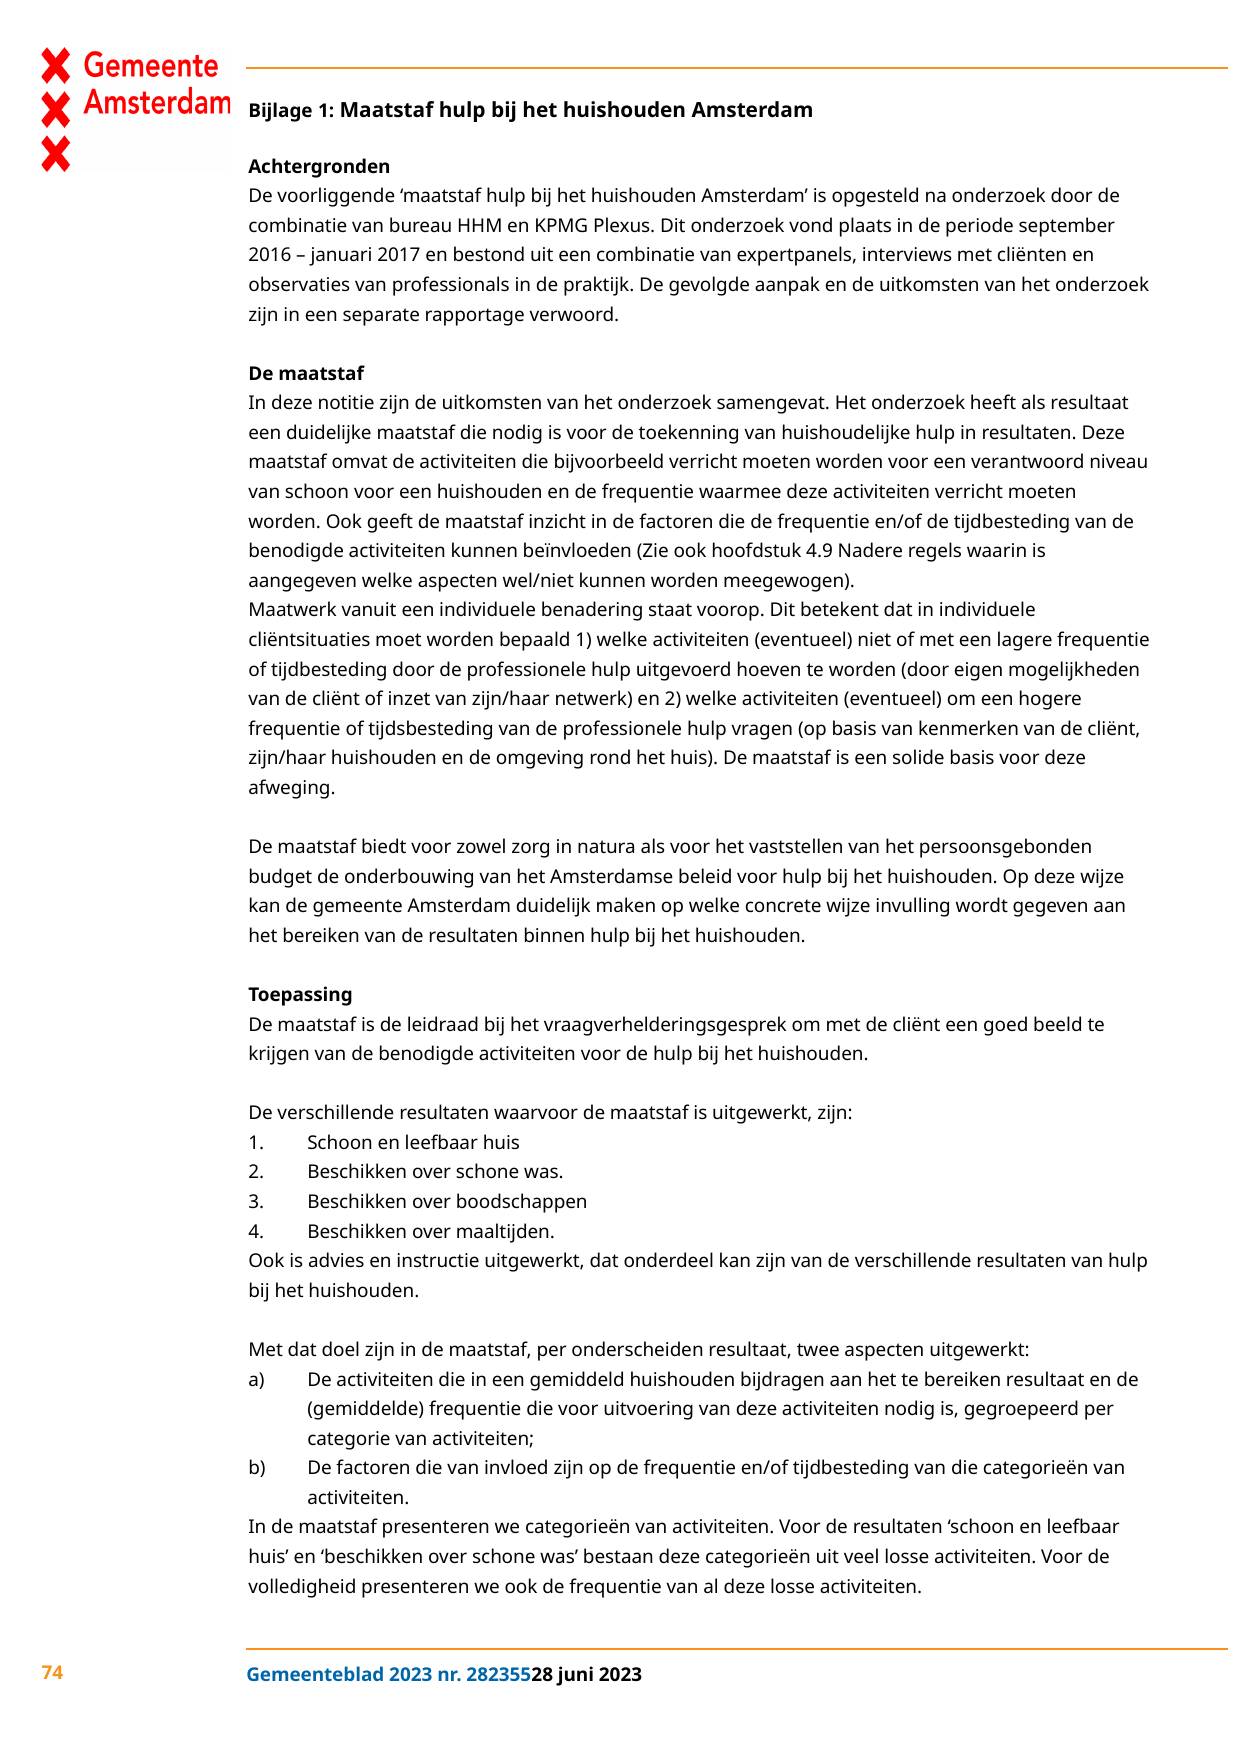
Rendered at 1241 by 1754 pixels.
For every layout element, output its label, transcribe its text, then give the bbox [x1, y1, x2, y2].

list De activiteiten die in een gemiddeld huishouden bijdragen aan het te bereiken resultaat en de (gemiddelde) frequentie die voor uitvoering van deze activiteiten nodig is, gegroepeerd per categorie van activiteiten; [248, 1366, 1152, 1451]
list Beschikken over maaltijden. [248, 1218, 1152, 1244]
text Toepassing [248, 981, 1152, 1007]
text In de maatstaf presenteren we categorieën van activiteiten. Voor de resultaten ‘schoon en leefbaar huis’ en ‘beschikken over schone was’ bestaan deze categorieën uit veel losse activiteiten. Voor de volledigheid presenteren we ook de frequentie van al deze losse activiteiten. [248, 1514, 1152, 1599]
text De maatstaf is de leidraad bij het vraagverhelderingsgesprek om met de cliënt een goed beeld te krijgen van de benodigde activiteiten voor de hulp bij het huishouden. [248, 1011, 1152, 1066]
text De maatstaf biedt voor zowel zorg in natura als voor het vaststellen van het persoonsgebonden budget de onderbouwing van het Amsterdamse beleid voor hulp bij het huishouden. Op deze wijze kan de gemeente Amsterdam duidelijk maken op welke concrete wijze invulling wordt gegeven aan het bereiken van de resultaten binnen hulp bij het huishouden. [248, 833, 1152, 948]
text In deze notitie zijn de uitkomsten van het onderzoek samengevat. Het onderzoek heeft als resultaat een duidelijke maatstaf die nodig is voor de toekenning van huishoudelijke hulp in resultaten. Deze maatstaf omvat de activiteiten die bijvoorbeeld verricht moeten worden voor een verantwoord niveau van schoon voor een huishouden en de frequentie waarmee deze activiteiten verricht moeten worden. Ook geeft de maatstaf inzicht in de factoren die de frequentie en/of de tijdbesteding van de benodigde activiteiten kunnen beïnvloeden (Zie ook hoofdstuk 4.9 Nadere regels waarin is aangegeven welke aspecten wel/niet kunnen worden meegewogen). [248, 389, 1152, 593]
text De verschillende resultaten waarvoor de maatstaf is uitgewerkt, zijn: [248, 1099, 1152, 1125]
list Beschikken over schone was. [248, 1159, 1152, 1184]
text De maatstaf [248, 360, 1152, 386]
list Schoon en leefbaar huis [248, 1129, 1152, 1155]
text Maatwerk vanuit een individuele benadering staat voorop. Dit betekent dat in individuele cliëntsituaties moet worden bepaald 1) welke activiteiten (eventueel) niet of met een lagere frequentie of tijdbesteding door de professionele hulp uitgevoerd hoeven te worden (door eigen mogelijkheden van de cliënt of inzet van zijn/haar netwerk) en 2) welke activiteiten (eventueel) om een hogere frequentie of tijdsbesteding van de professionele hulp vragen (op basis van kenmerken van de cliënt, zijn/haar huishouden en de omgeving rond het huis). De maatstaf is een solide basis voor deze afweging. [248, 597, 1152, 800]
text De voorliggende ‘maatstaf hulp bij het huishouden Amsterdam’ is opgesteld na onderzoek door de combinatie van bureau HHM en KPMG Plexus. Dit onderzoek vond plaats in de periode september 2016 – januari 2017 en bestond uit een combinatie van expertpanels, interviews met cliënten en observaties van professionals in de praktijk. De gevolgde aanpak en de uitkomsten van het onderzoek zijn in een separate rapportage verwoord. [248, 182, 1152, 327]
text Ook is advies en instructie uitgewerkt, dat onderdeel kan zijn van de verschillende resultaten van hulp bij het huishouden. [248, 1247, 1152, 1303]
text Bijlage 1: Maatstaf hulp bij het huishouden Amsterdam [248, 95, 1152, 123]
text Achtergronden [248, 153, 1152, 179]
picture [41, 47, 231, 172]
list De factoren die van invloed zijn op de frequentie en/of tijdbesteding van die categorieën van activiteiten. [248, 1454, 1152, 1510]
list Beschikken over boodschappen [248, 1188, 1152, 1214]
text Met dat doel zijn in de maatstaf, per onderscheiden resultaat, twee aspecten uitgewerkt: [248, 1336, 1152, 1362]
